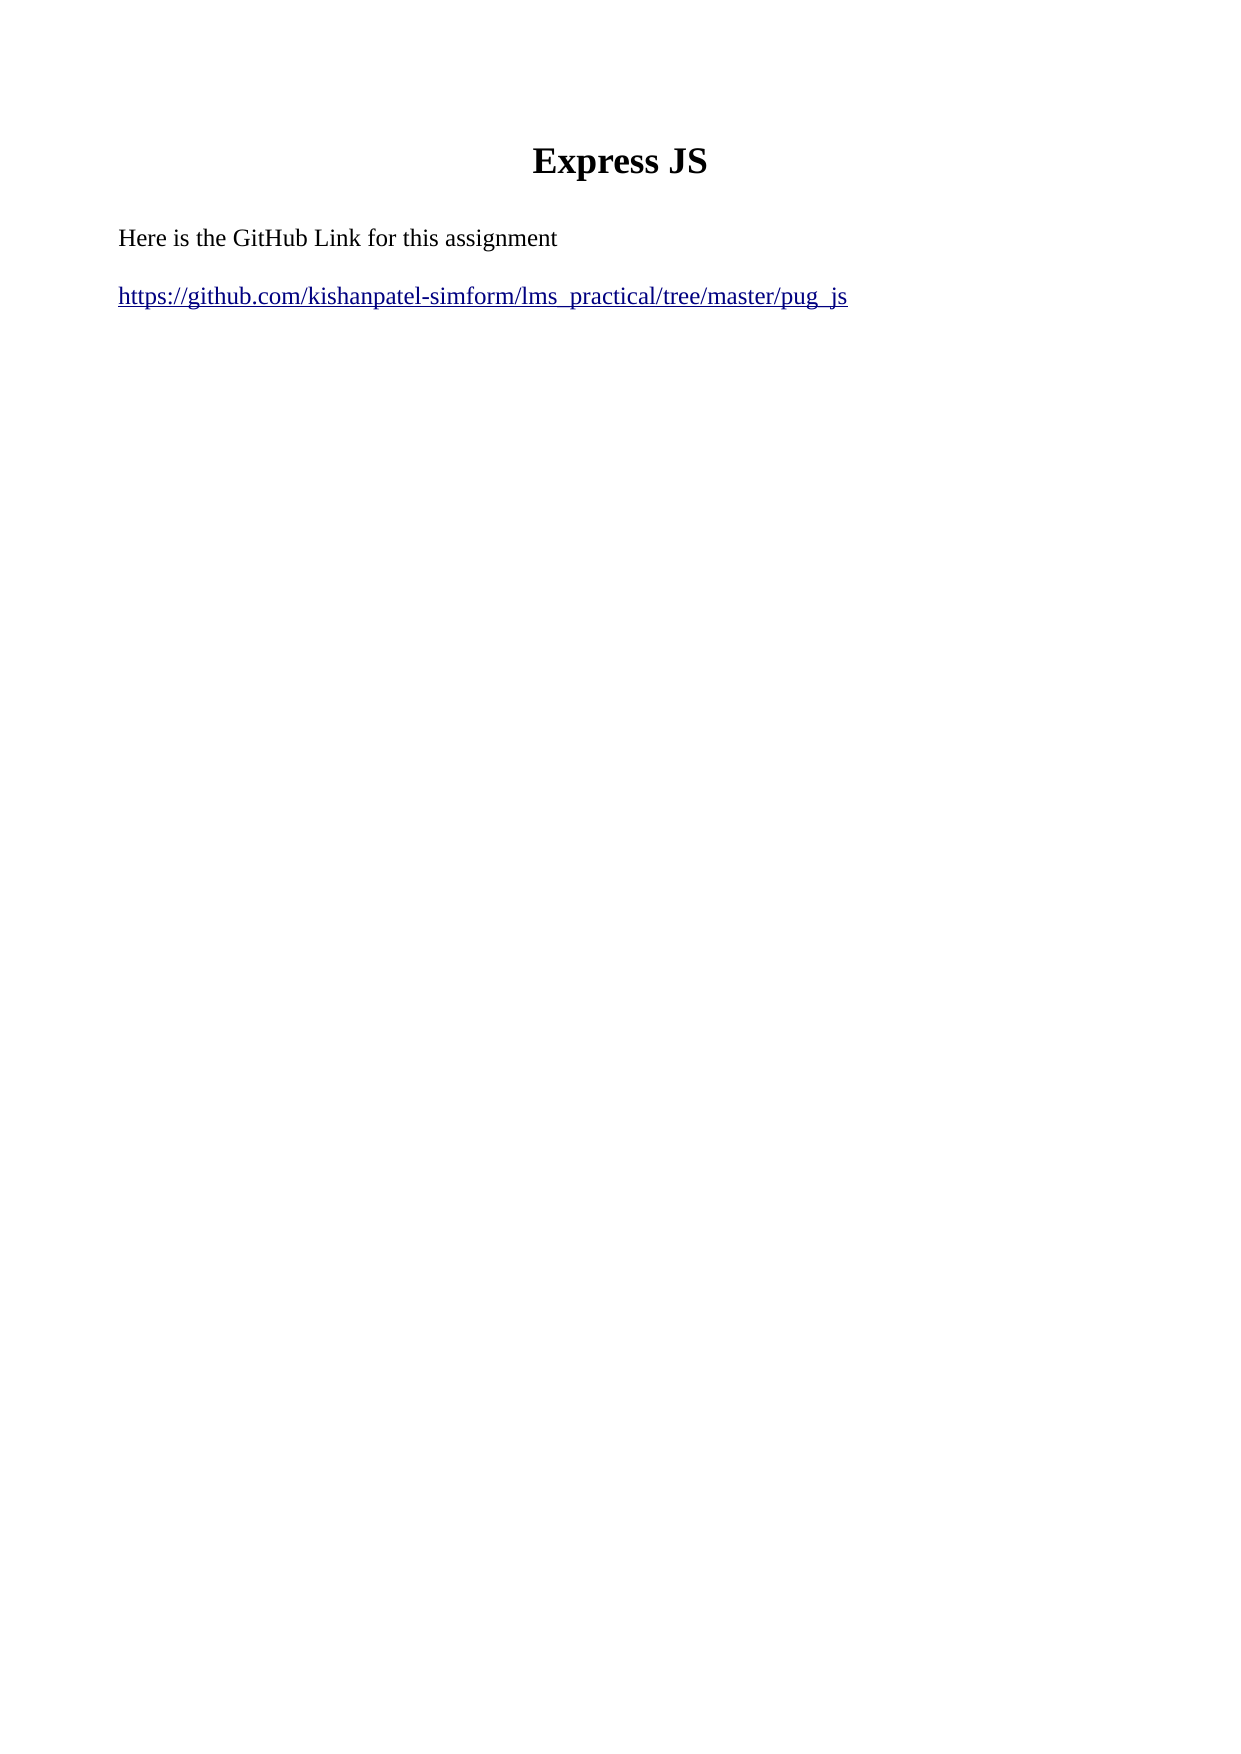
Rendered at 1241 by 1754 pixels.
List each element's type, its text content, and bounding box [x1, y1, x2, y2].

subtitle Express JS [118, 139, 1122, 182]
text Here is the GitHub Link for this assignment [118, 223, 1122, 252]
text https://github.com/kishanpatel-simform/lms_practical/tree/master/pug_js [118, 281, 1122, 309]
